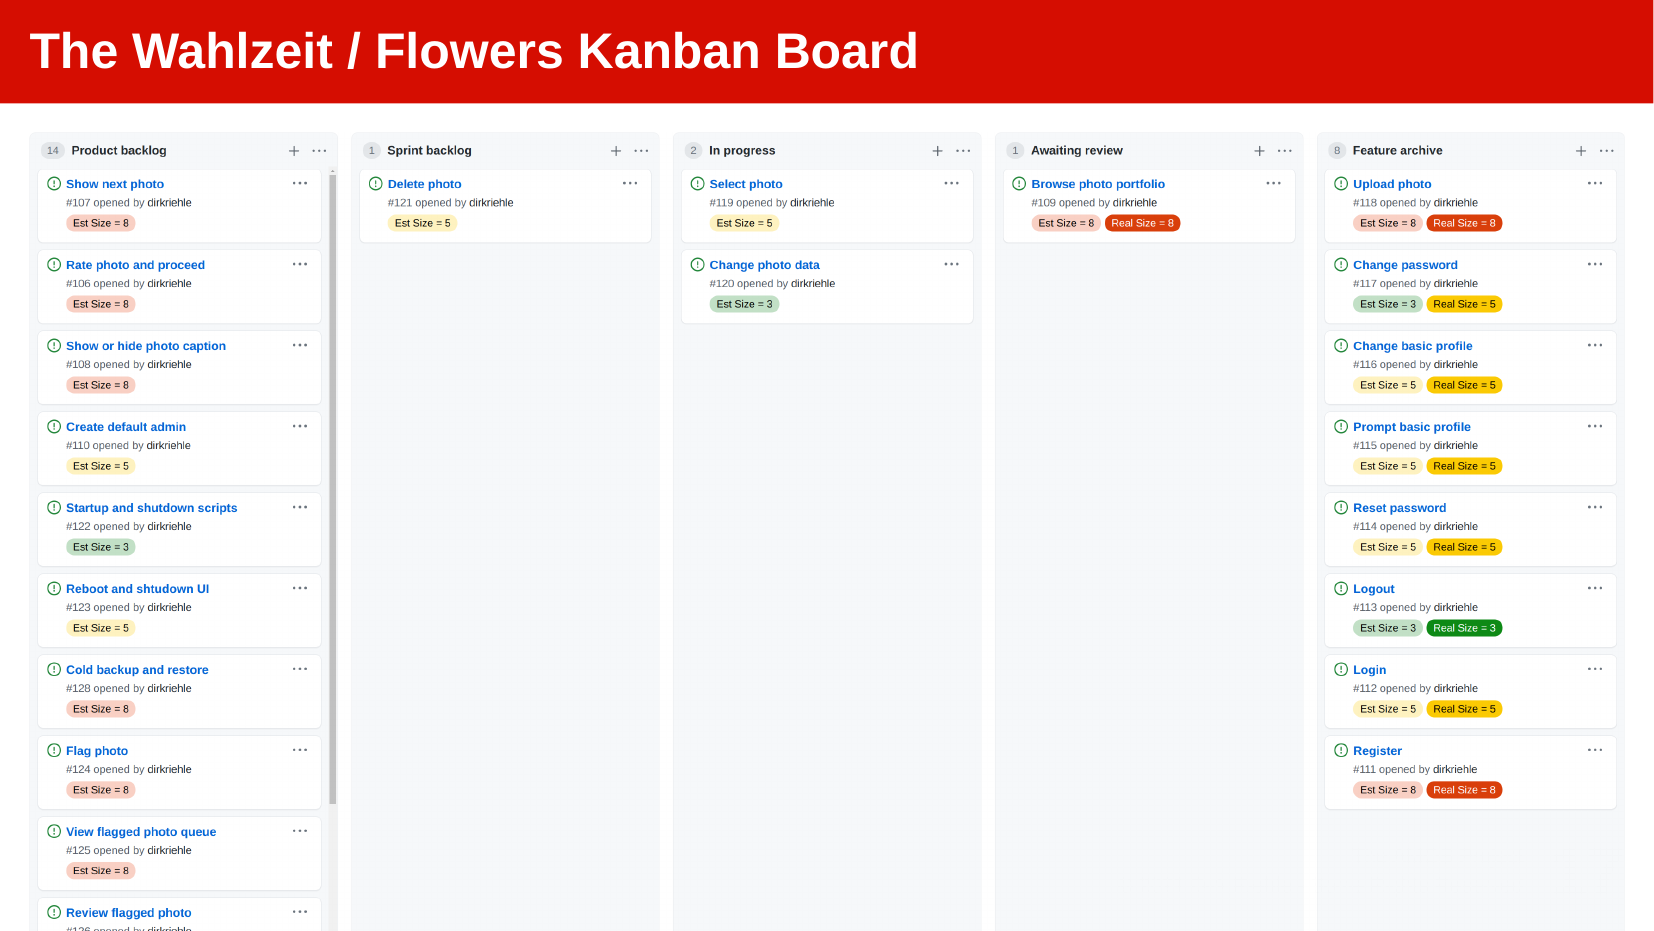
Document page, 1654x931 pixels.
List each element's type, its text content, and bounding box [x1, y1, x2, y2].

title The Wahlzeit / Flowers Kanban Board [0, 0, 1654, 104]
picture [29, 132, 1625, 931]
